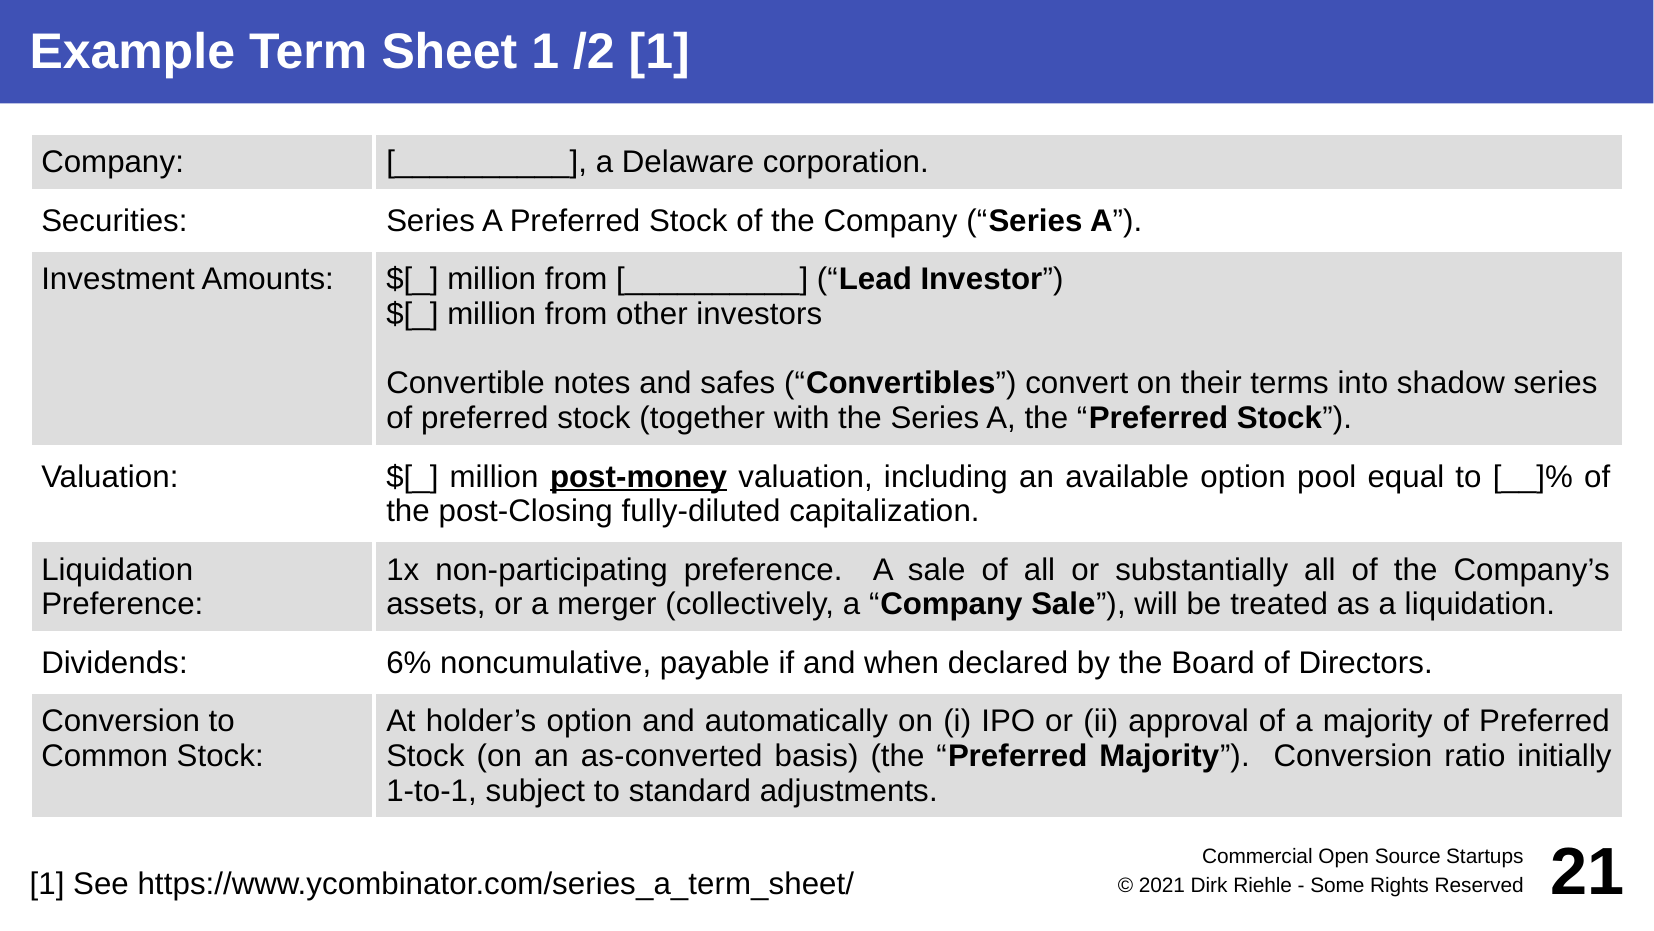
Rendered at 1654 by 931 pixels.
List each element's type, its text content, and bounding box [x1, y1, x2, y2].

table_header Company: [32, 135, 372, 189]
table_cell At holder’s option and automatically on (i) IPO or (ii) approval of a majority of Preferred Stock (on an as-converted basis) (the “Preferred Majority”). Conversion ratio initially 1-to-1, subject to standard adjustments. [376, 694, 1622, 817]
table_cell Valuation: [32, 449, 372, 538]
table_cell Dividends: [32, 635, 372, 690]
table_header [__________], a Delaware corporation. [376, 135, 1622, 189]
table_cell $[_] million from [__________] (“Lead Investor”) $[_] million from other investors Convertible notes and safes (“Convertibles”) convert on their terms into shadow series of preferred stock (together with the Series A, the “Preferred Stock”). [376, 252, 1622, 445]
table_cell Conversion to Common Stock: [32, 694, 372, 817]
table_cell 6% noncumulative, payable if and when declared by the Board of Directors. [376, 635, 1622, 690]
title Example Term Sheet 1 /2 [1] [0, 0, 1654, 104]
table_cell $[_] million post-money valuation, including an available option pool equal to [__]% of the post-Closing fully-diluted capitalization. [376, 449, 1622, 538]
table_cell 1x non-participating preference. A sale of all or substantially all of the Company’s assets, or a merger (collectively, a “Company Sale”), will be treated as a liquidation. [376, 542, 1622, 631]
text_box [1] See https://www.ycombinator.com/series_a_term_sheet/ [0, 693, 1182, 931]
table_cell Liquidation Preference: [32, 542, 372, 631]
table_cell Securities: [32, 193, 372, 248]
table_cell Investment Amounts: [32, 252, 372, 445]
table_cell Series A Preferred Stock of the Company (“Series A”). [376, 193, 1622, 248]
